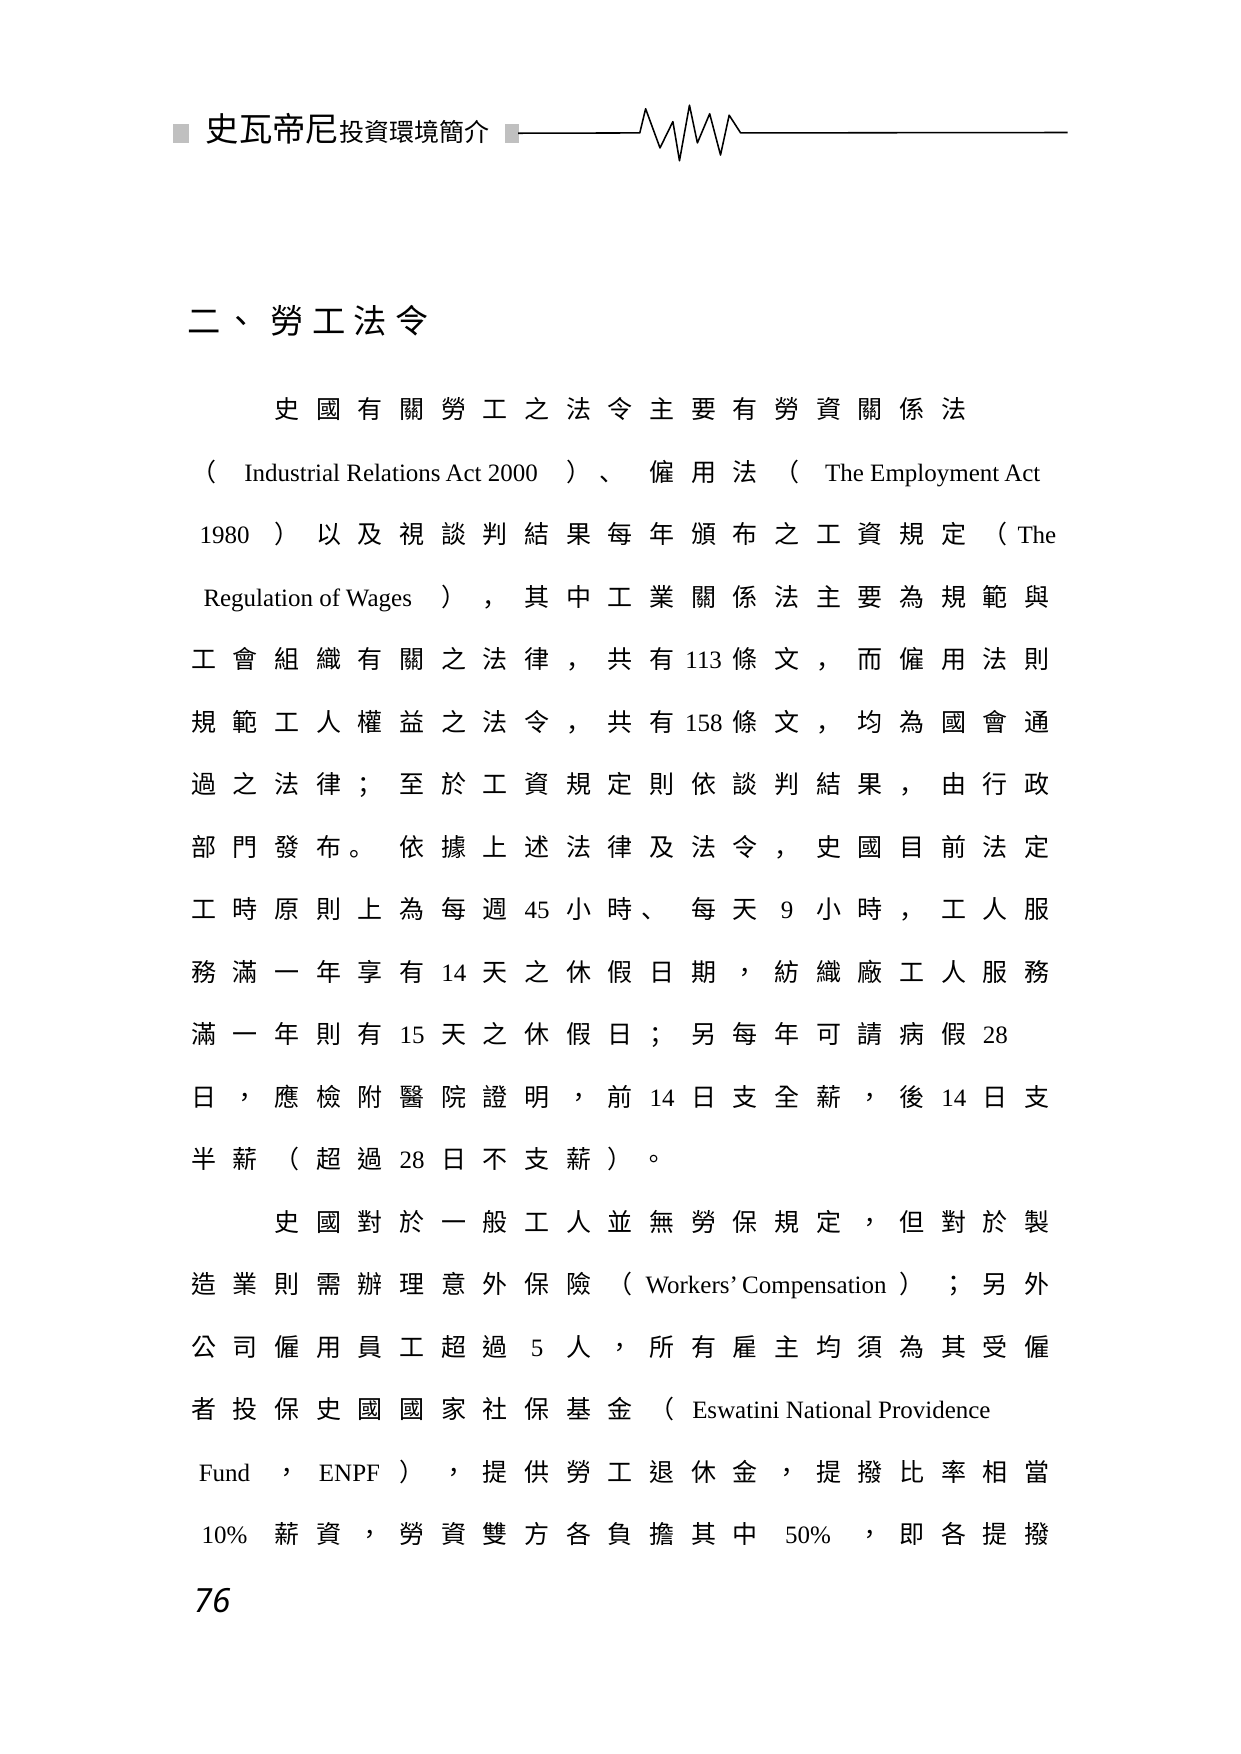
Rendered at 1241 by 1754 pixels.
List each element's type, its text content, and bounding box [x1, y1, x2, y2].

text 二、勞工法令 [183, 277, 1058, 339]
text 史國有關勞工之法令主要有勞資關係法（Industrial Relations Act 2000）、僱用法（The Employment Act 1980）以及視談判結果每年頒布之工資規定（The Regulation of Wages），其中工業關係法主要為規範與工會組織有關之法律，共有113條文，而僱用法則規範工人權益之法令，共有158條文，均為國會通過之法律；至於工資規定則依談判結果，由行政部門發布。依據上述法律及法令，史國目前法定工時原則上為每週45小時、每天9小時，工人服務滿一年享有14天之休假日期，紡織廠工人服務滿一年則有15天之休假日；另每年可請病假28日，應檢附醫院證明，前14日支全薪，後14日支半薪（超過28日不支薪）。 [183, 366, 1058, 1179]
text 史國對於一般工人並無勞保規定，但對於製造業則需辦理意外保險（Workers’ Compensation）；另外公司僱用員工超過5人，所有雇主均須為其受僱者投保史國國家社保基金（Eswatini National Providence Fund，ENPF），提供勞工退休金，提撥比率相當10%薪資，勞資雙方各負擔其中50%，即各提撥 [183, 1179, 1058, 1554]
